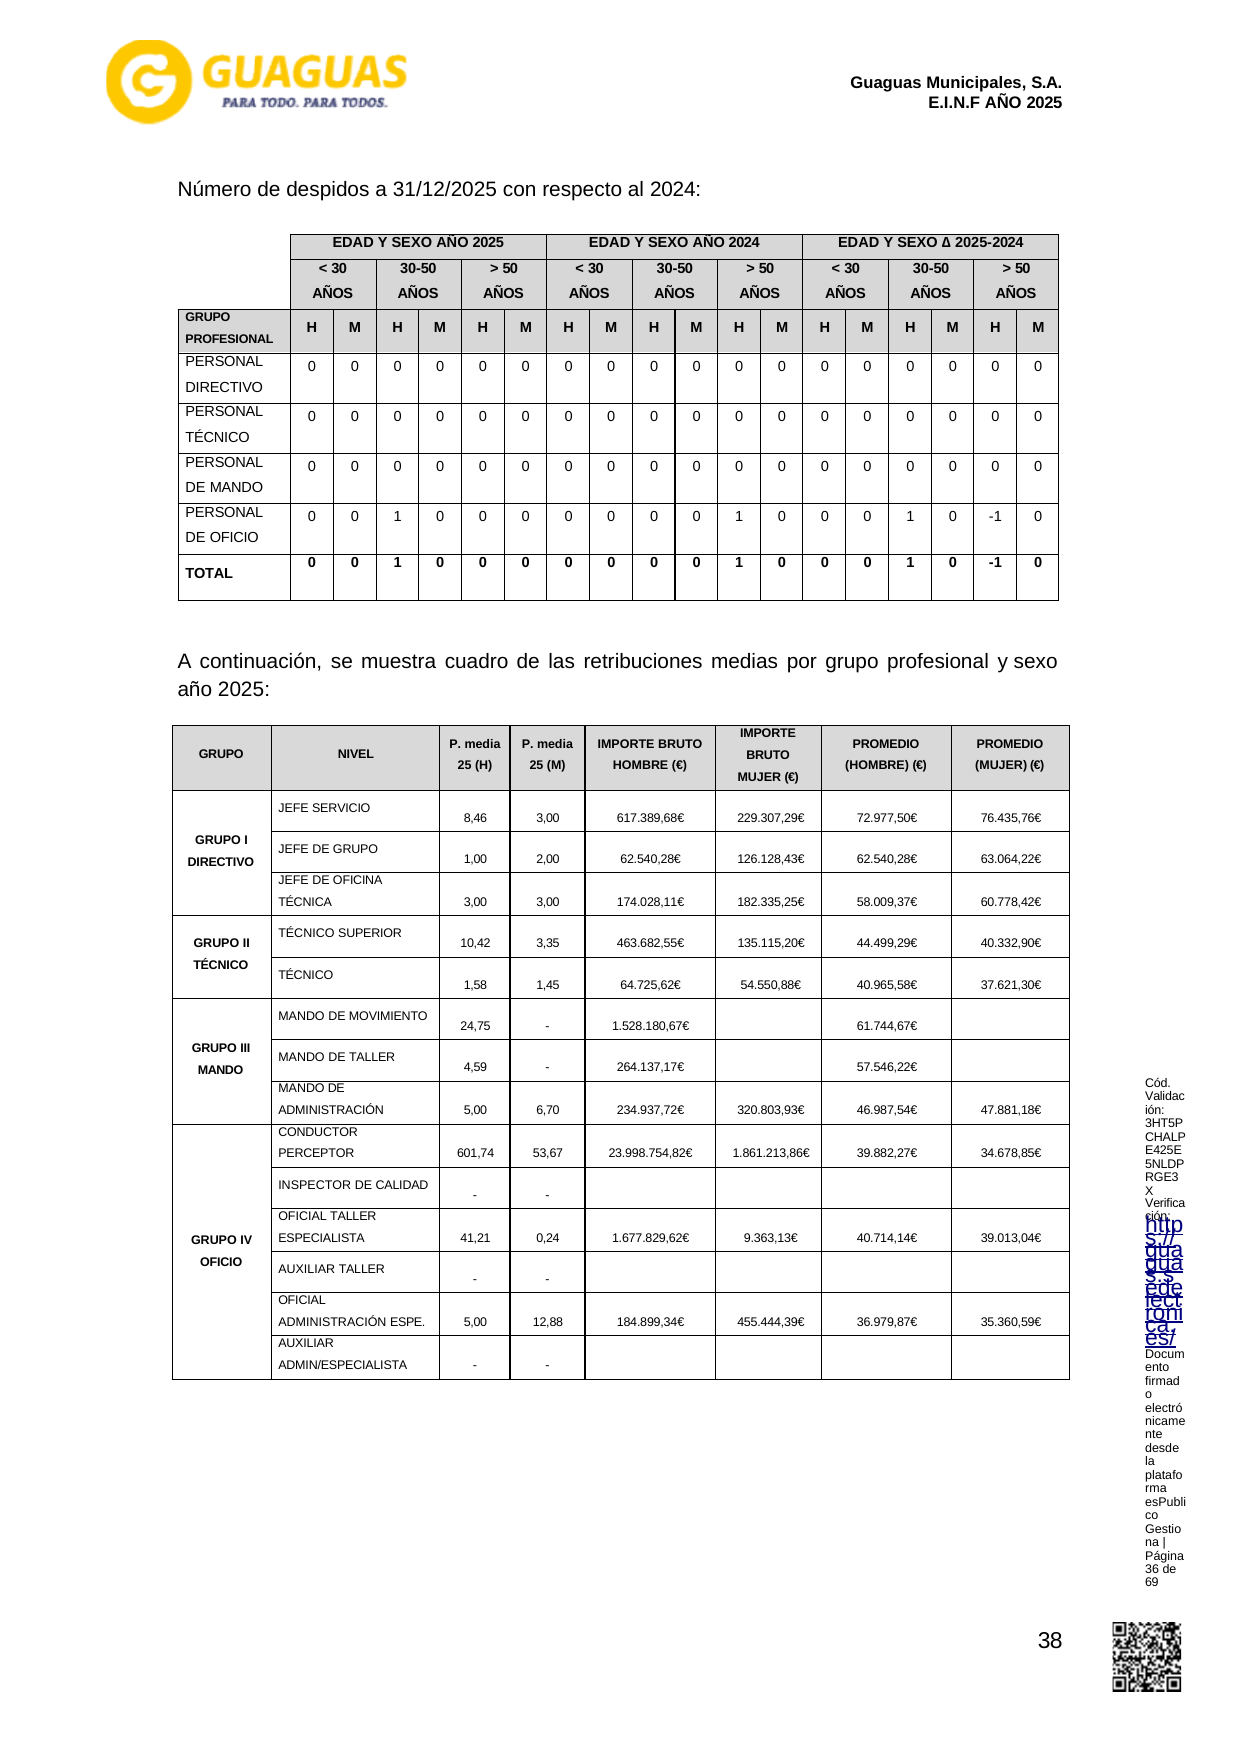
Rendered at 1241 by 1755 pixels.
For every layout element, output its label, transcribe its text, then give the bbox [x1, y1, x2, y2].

table_cell M [932, 310, 973, 352]
table_cell < 30 AÑOS [547, 260, 632, 309]
table_cell < 30 AÑOS [803, 260, 888, 309]
table_cell 3,35 [511, 916, 584, 957]
table_cell > 50 AÑOS [462, 260, 546, 309]
table_cell 0 [291, 354, 333, 403]
table_cell 0 [505, 504, 546, 553]
table_cell [716, 1336, 821, 1378]
table_cell M [761, 310, 802, 352]
table_cell 0 [846, 354, 888, 403]
table_cell 5,00 [440, 1082, 509, 1124]
table_cell 57.546,22€ [822, 1040, 951, 1081]
table_cell AUXILIAR TALLER [272, 1252, 439, 1292]
table_cell 0 [932, 454, 973, 503]
table_cell 0 [419, 404, 461, 453]
table_cell 64.725,62€ [586, 958, 715, 998]
table_header IMPORTE BRUTO MUJER (€) [716, 726, 821, 790]
table_cell [586, 1168, 715, 1208]
table_cell PERSONAL DE OFICIO [179, 504, 290, 553]
table_cell 62.540,28€ [822, 832, 951, 872]
table_cell 0 [932, 354, 973, 403]
table_header IMPORTE BRUTO HOMBRE (€) [586, 726, 715, 790]
table_cell 463.682,55€ [586, 916, 715, 957]
table_cell 0 [803, 354, 845, 403]
table_cell [822, 1336, 951, 1378]
table_cell 0 [846, 454, 888, 503]
table_cell 0 [932, 555, 973, 599]
table_cell 0 [676, 354, 717, 403]
table_cell 0 [590, 354, 632, 403]
table_cell [716, 1168, 821, 1208]
table_cell 0 [419, 454, 461, 503]
table_cell PERSONAL TÉCNICO [179, 404, 290, 453]
table_cell 229.307,29€ [716, 791, 821, 831]
table_cell 0 [718, 354, 760, 403]
table_cell TOTAL [179, 555, 290, 599]
table_cell PERSONAL DIRECTIVO [179, 354, 290, 403]
table_cell 63.064,22€ [952, 832, 1069, 872]
table_cell 0 [718, 454, 760, 503]
table_cell 0 [590, 404, 632, 453]
table_cell [952, 1040, 1069, 1081]
table_cell 0 [676, 404, 717, 453]
table_cell 0 [633, 504, 674, 553]
table_cell 135.115,20€ [716, 916, 821, 957]
table_cell M [419, 310, 461, 352]
table_cell 0 [846, 504, 888, 553]
table_header P. media 25 (H) [440, 726, 509, 790]
table_cell 0 [889, 354, 931, 403]
table_cell 1,58 [440, 958, 509, 998]
table_cell GRUPO III MANDO [173, 999, 271, 1124]
table_cell M [505, 310, 546, 352]
table_cell PERSONAL DE MANDO [179, 454, 290, 503]
table_cell 1 [889, 504, 931, 553]
table_cell - [511, 1168, 584, 1208]
table_cell < 30 AÑOS [291, 260, 376, 309]
table_cell - [511, 999, 584, 1039]
table_cell 0 [718, 404, 760, 453]
table_cell 35.360,59€ [952, 1293, 1069, 1335]
table_cell MANDO DE ADMINISTRACIÓN [272, 1082, 439, 1124]
table_cell [952, 1168, 1069, 1208]
table_cell 0 [291, 454, 333, 503]
table_cell 46.987,54€ [822, 1082, 951, 1124]
table_cell MANDO DE MOVIMIENTO [272, 999, 439, 1039]
table_cell 30-50 AÑOS [377, 260, 461, 309]
table_cell 0 [547, 354, 589, 403]
table_cell TÉCNICO SUPERIOR [272, 916, 439, 957]
table_cell 0 [377, 404, 418, 453]
table_cell 0 [803, 404, 845, 453]
table_cell 10,42 [440, 916, 509, 957]
table_cell 3,00 [440, 873, 509, 915]
table_cell GRUPO II TÉCNICO [173, 916, 271, 998]
table_cell GRUPO I DIRECTIVO [173, 791, 271, 915]
table_header PROMEDIO (HOMBRE) (€) [822, 726, 951, 790]
table_cell 0 [377, 454, 418, 503]
table_cell [822, 1168, 951, 1208]
table_cell 0 [974, 354, 1016, 403]
table_cell MANDO DE TALLER [272, 1040, 439, 1081]
table_cell 0 [761, 504, 802, 553]
text Número de despidos a 31/12/2025 con respecto al 2024: [177, 177, 1203, 201]
table_cell 76.435,76€ [952, 791, 1069, 831]
table_cell JEFE DE GRUPO [272, 832, 439, 872]
table_cell 30-50 AÑOS [633, 260, 717, 309]
table_cell 47.881,18€ [952, 1082, 1069, 1124]
table_cell [822, 1252, 951, 1292]
table_cell 0 [505, 555, 546, 599]
table_cell OFICIAL TALLER ESPECIALISTA [272, 1209, 439, 1251]
table_cell [952, 1336, 1069, 1378]
table_cell 3,00 [511, 791, 584, 831]
table_cell 44.499,29€ [822, 916, 951, 957]
table_cell - [440, 1336, 509, 1378]
table_cell 0 [547, 454, 589, 503]
table_cell -1 [974, 555, 1016, 599]
table_cell 61.744,67€ [822, 999, 951, 1039]
table_cell JEFE DE OFICINA TÉCNICA [272, 873, 439, 915]
table_cell 39.013,04€ [952, 1209, 1069, 1251]
table_cell M [676, 310, 717, 352]
table_cell 0 [419, 504, 461, 553]
table_cell 4,59 [440, 1040, 509, 1081]
table_cell 41,21 [440, 1209, 509, 1251]
table_cell 1.861.213,86€ [716, 1125, 821, 1167]
table_header EDAD Y SEXO ∆ 2025-2024 [803, 235, 1058, 259]
table_cell 0 [1017, 354, 1058, 403]
table_cell 5,00 [440, 1293, 509, 1335]
text Verificación: https://guaguas.sedelectronica.es/ [1145, 1198, 1186, 1348]
table_cell 0 [334, 354, 376, 403]
table_cell H [547, 310, 589, 352]
table_cell INSPECTOR DE CALIDAD [272, 1168, 439, 1208]
table_cell 0 [676, 454, 717, 503]
table_cell 1.528.180,67€ [586, 999, 715, 1039]
table_cell H [462, 310, 504, 352]
table_cell 1 [718, 555, 760, 599]
table_cell 0 [590, 555, 632, 599]
table_header [178, 234, 290, 309]
table_cell 0 [419, 555, 461, 599]
table_cell - [511, 1252, 584, 1292]
table_cell 0,24 [511, 1209, 584, 1251]
table_cell 39.882,27€ [822, 1125, 951, 1167]
table_cell - [511, 1336, 584, 1378]
table_cell 0 [419, 354, 461, 403]
table_cell H [718, 310, 760, 352]
table_cell 40.965,58€ [822, 958, 951, 998]
table_header EDAD Y SEXO AÑO 2025 [291, 235, 546, 259]
table_cell 3,00 [511, 873, 584, 915]
table_cell 126.128,43€ [716, 832, 821, 872]
table_cell 0 [1017, 504, 1058, 553]
table_header GRUPO [173, 726, 271, 790]
table_cell [586, 1252, 715, 1292]
table_cell - [440, 1252, 509, 1292]
table_cell 182.335,25€ [716, 873, 821, 915]
table_cell > 50 AÑOS [718, 260, 802, 309]
table_cell 234.937,72€ [586, 1082, 715, 1124]
table_cell 264.137,17€ [586, 1040, 715, 1081]
table_header PROMEDIO (MUJER) (€) [952, 726, 1069, 790]
table_cell 0 [291, 555, 333, 599]
table_cell [716, 1040, 821, 1081]
table_cell 0 [462, 555, 504, 599]
table_cell TÉCNICO [272, 958, 439, 998]
table_cell M [334, 310, 376, 352]
table_cell [716, 999, 821, 1039]
table_cell 0 [505, 404, 546, 453]
table_cell H [803, 310, 845, 352]
table_cell [952, 1252, 1069, 1292]
table_cell 0 [334, 454, 376, 503]
table_cell H [291, 310, 333, 352]
table_cell JEFE SERVICIO [272, 791, 439, 831]
table_cell 36.979,87€ [822, 1293, 951, 1335]
table_cell 0 [462, 404, 504, 453]
table_cell 40.714,14€ [822, 1209, 951, 1251]
table_header NIVEL [272, 726, 439, 790]
table_cell 0 [462, 454, 504, 503]
table_cell 320.803,93€ [716, 1082, 821, 1124]
table_cell 0 [334, 555, 376, 599]
table_cell OFICIAL ADMINISTRACIÓN ESPE. [272, 1293, 439, 1335]
table_cell 72.977,50€ [822, 791, 951, 831]
table_cell 1,45 [511, 958, 584, 998]
table_cell 58.009,37€ [822, 873, 951, 915]
table_cell 0 [633, 555, 674, 599]
text Cód. Validación: 3HT5PCHALPE425E5NLDPRGE3X [1145, 1077, 1186, 1198]
text Documento firmado electrónicamente desde la plataforma esPublico Gestiona | Página 36 de 69 [1145, 1348, 1186, 1589]
table_cell CONDUCTOR PERCEPTOR [272, 1125, 439, 1167]
table_cell AUXILIAR ADMIN/ESPECIALISTA [272, 1336, 439, 1378]
table_cell > 50 AÑOS [974, 260, 1058, 309]
table_cell 60.778,42€ [952, 873, 1069, 915]
table_cell 2,00 [511, 832, 584, 872]
table_cell 0 [846, 404, 888, 453]
table_cell 184.899,34€ [586, 1293, 715, 1335]
table_cell 0 [761, 354, 802, 403]
table_cell 0 [633, 454, 674, 503]
table_cell 0 [932, 504, 973, 553]
table_cell 0 [377, 354, 418, 403]
table_cell 0 [676, 555, 717, 599]
table_cell 601,74 [440, 1125, 509, 1167]
table_cell 0 [974, 404, 1016, 453]
table_cell H [974, 310, 1016, 352]
table_cell 0 [334, 404, 376, 453]
table_cell GRUPO IV OFICIO [173, 1125, 271, 1378]
table_cell 0 [462, 354, 504, 403]
table_cell - [511, 1040, 584, 1081]
table_cell 174.028,11€ [586, 873, 715, 915]
table_cell [716, 1252, 821, 1292]
table_cell 9.363,13€ [716, 1209, 821, 1251]
table_cell GRUPO PROFESIONAL [179, 310, 290, 352]
table_cell 0 [803, 454, 845, 503]
table_cell 1 [889, 555, 931, 599]
table_cell H [377, 310, 418, 352]
table_cell 0 [590, 504, 632, 553]
table_cell 0 [547, 404, 589, 453]
table_cell 24,75 [440, 999, 509, 1039]
table_cell 54.550,88€ [716, 958, 821, 998]
table_cell 0 [761, 404, 802, 453]
table_cell 0 [291, 404, 333, 453]
table_cell 0 [505, 354, 546, 403]
table_cell M [590, 310, 632, 352]
table_cell 0 [846, 555, 888, 599]
table_cell 0 [633, 354, 674, 403]
table_cell 0 [761, 555, 802, 599]
table_cell 12,88 [511, 1293, 584, 1335]
text A continuación, se muestra cuadro de las retribuciones medias por grupo profesional y sexo año 2025: [177, 649, 1067, 701]
table_cell M [846, 310, 888, 352]
table_cell 34.678,85€ [952, 1125, 1069, 1167]
table_cell 1.677.829,62€ [586, 1209, 715, 1251]
table_cell 23.998.754,82€ [586, 1125, 715, 1167]
table_cell 8,46 [440, 791, 509, 831]
table_cell 0 [803, 555, 845, 599]
table_cell 455.444,39€ [716, 1293, 821, 1335]
table_cell 0 [1017, 454, 1058, 503]
table_cell 0 [462, 504, 504, 553]
table_cell [586, 1336, 715, 1378]
table_cell 1 [718, 504, 760, 553]
text [1143, 1075, 1186, 1612]
table_header P. media 25 (M) [511, 726, 584, 790]
table_cell 0 [291, 504, 333, 553]
table_cell 37.621,30€ [952, 958, 1069, 998]
table_cell 0 [803, 504, 845, 553]
table_cell H [889, 310, 931, 352]
table_cell 30-50 AÑOS [889, 260, 973, 309]
table_cell 1 [377, 504, 418, 553]
table_cell - [440, 1168, 509, 1208]
table_cell 0 [889, 404, 931, 453]
table_cell 1,00 [440, 832, 509, 872]
table_cell 0 [676, 504, 717, 553]
table_cell 53,67 [511, 1125, 584, 1167]
table_cell 0 [547, 504, 589, 553]
table_cell [952, 999, 1069, 1039]
table_cell 6,70 [511, 1082, 584, 1124]
table_cell 1 [377, 555, 418, 599]
table_cell 0 [547, 555, 589, 599]
table_cell -1 [974, 504, 1016, 553]
table_cell 0 [932, 404, 973, 453]
table_cell M [1017, 310, 1058, 352]
table_header EDAD Y SEXO AÑO 2024 [547, 235, 802, 259]
table_cell 0 [889, 454, 931, 503]
table_cell H [633, 310, 674, 352]
table_cell 0 [590, 454, 632, 503]
table_cell 0 [974, 454, 1016, 503]
table_cell 0 [761, 454, 802, 503]
table_cell 62.540,28€ [586, 832, 715, 872]
table_cell 0 [505, 454, 546, 503]
table_cell 0 [1017, 555, 1058, 599]
table_cell 0 [1017, 404, 1058, 453]
table_cell 0 [334, 504, 376, 553]
table_cell 617.389,68€ [586, 791, 715, 831]
table_cell 40.332,90€ [952, 916, 1069, 957]
table_cell 0 [633, 404, 674, 453]
